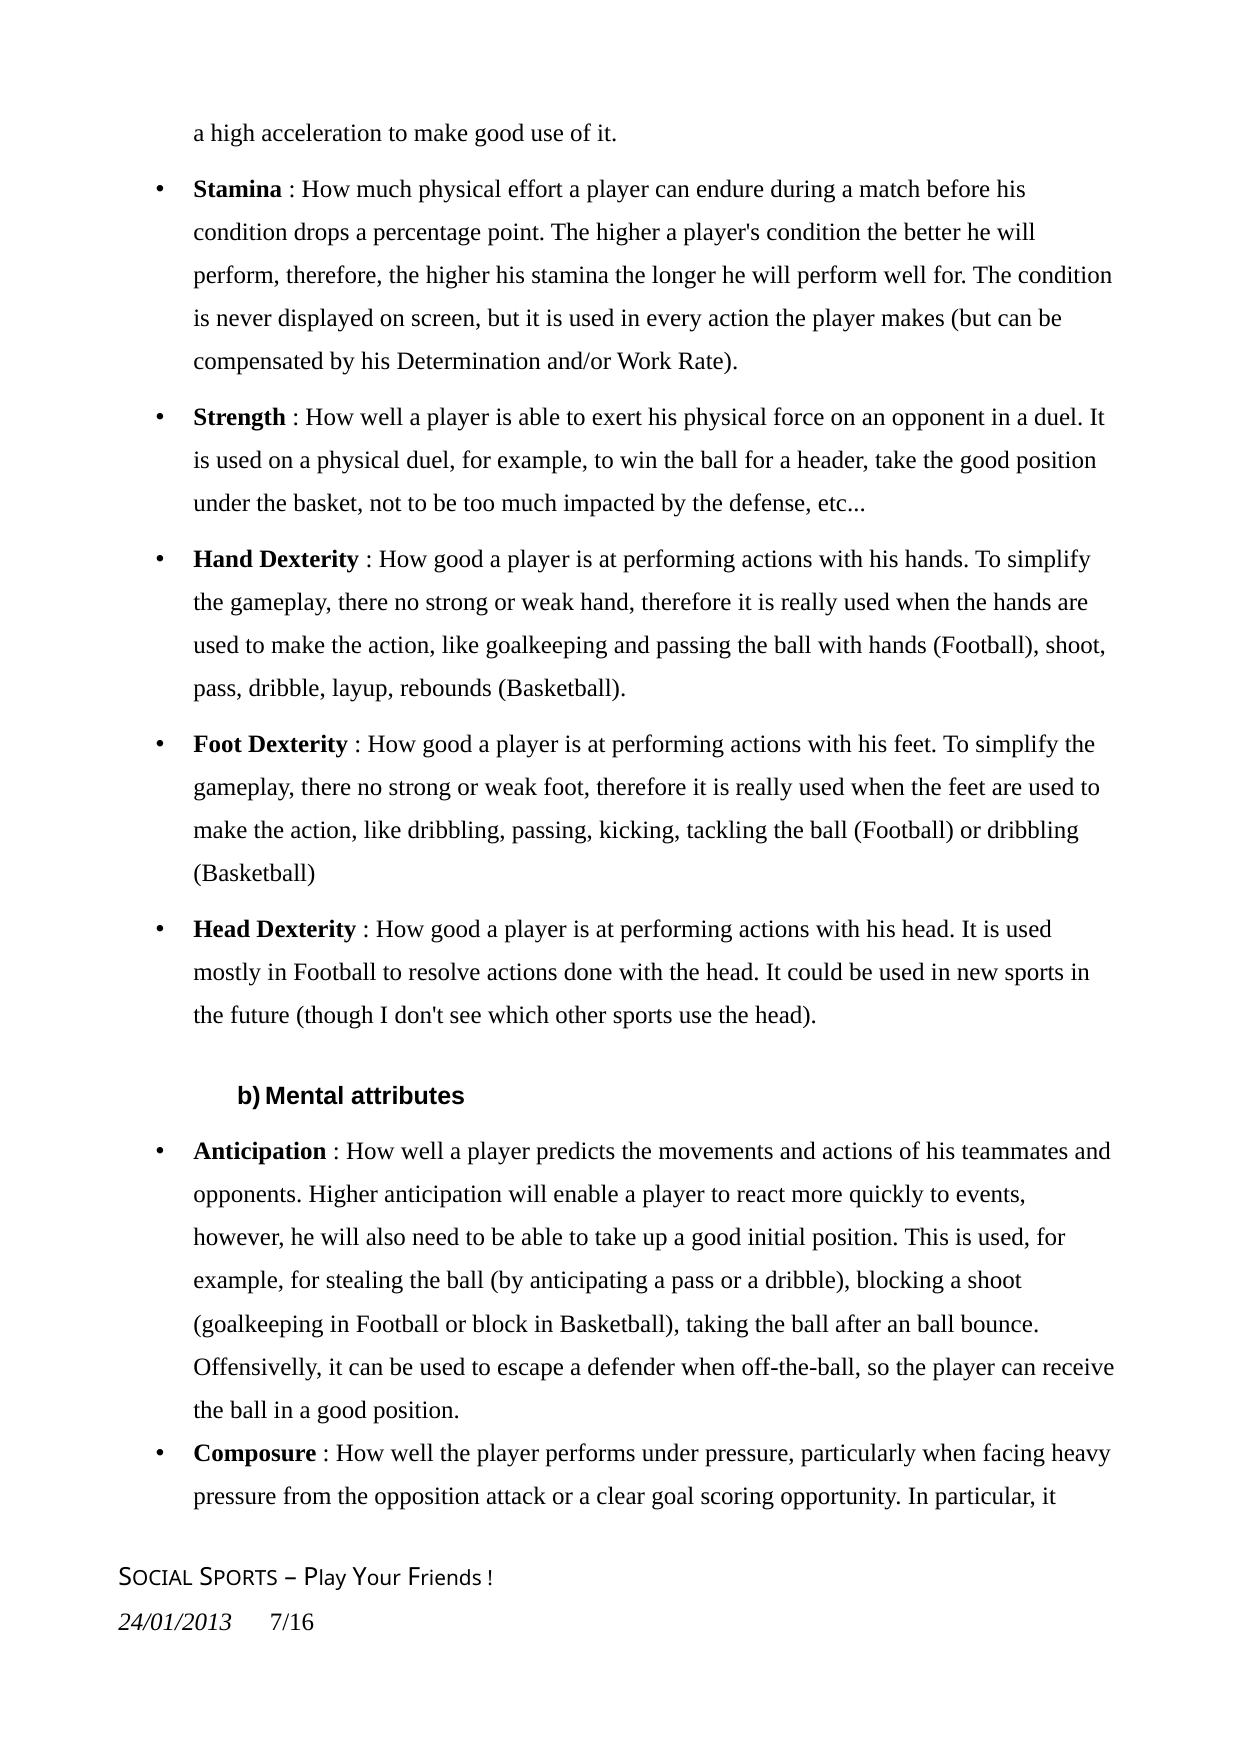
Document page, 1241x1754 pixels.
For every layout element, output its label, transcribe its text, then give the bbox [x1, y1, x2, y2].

list Foot Dexterity : How good a player is at performing actions with his feet. To simplify the gameplay, there no strong or weak foot, therefore it is really used when the feet are used to make the action, like dribbling, passing, kicking, tackling the ball (Football) or dribbling (Basketball) [156, 729, 1122, 887]
list Strength : How well a player is able to exert his physical force on an opponent in a duel. It is used on a physical duel, for example, to win the ball for a header, take the good position under the basket, not to be too much impacted by the defense, etc... [156, 402, 1122, 517]
list Anticipation : How well a player predicts the movements and actions of his teammates and opponents. Higher anticipation will enable a player to react more quickly to events, however, he will also need to be able to take up a good initial position. This is used, for example, for stealing the ball (by anticipating a pass or a dribble), blocking a shoot (goalkeeping in Football or block in Basketball), taking the ball after an ball bounce. Offensivelly, it can be used to escape a defender when off-the-ball, so the player can receive the ball in a good position. [156, 1136, 1122, 1424]
list a high acceleration to make good use of it. [156, 118, 1122, 147]
list Stamina : How much physical effort a player can endure during a match before his condition drops a percentage point. The higher a player's condition the better he will perform, therefore, the higher his stamina the longer he will perform well for. The condition is never displayed on screen, but it is used in every action the player makes (but can be compensated by his Determination and/or Work Rate). [156, 174, 1122, 375]
list Hand Dexterity : How good a player is at performing actions with his hands. To simplify the gameplay, there no strong or weak hand, therefore it is really used when the hands are used to make the action, like goalkeeping and passing the ball with hands (Football), shoot, pass, dribble, layup, rebounds (Basketball). [156, 544, 1122, 702]
list Head Dexterity : How good a player is at performing actions with his head. It is used mostly in Football to resolve actions done with the head. It could be used in new sports in the future (though I don't see which other sports use the head). [156, 914, 1122, 1029]
subtitle Mental attributes [237, 1081, 1122, 1109]
list Composure : How well the player performs under pressure, particularly when facing heavy pressure from the opposition attack or a clear goal scoring opportunity. In particular, it [156, 1438, 1122, 1510]
